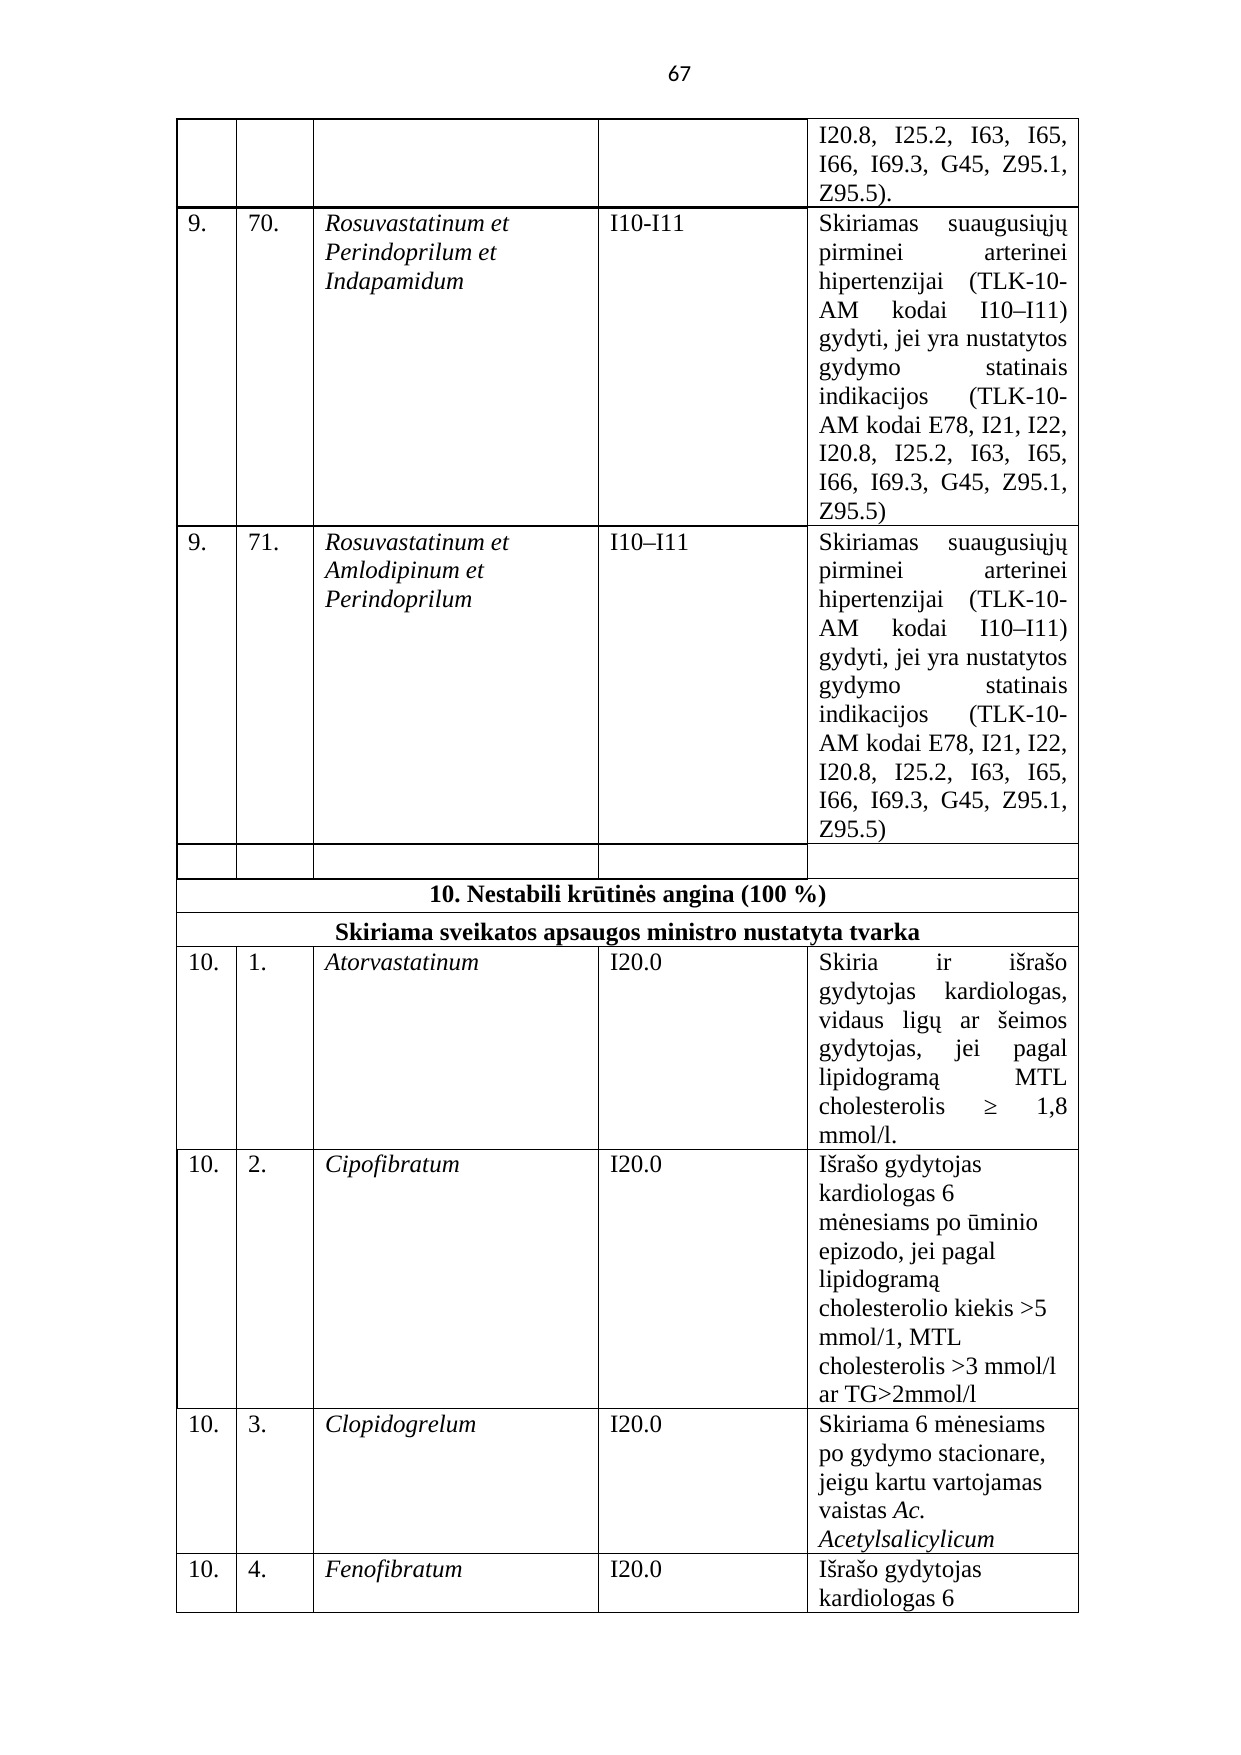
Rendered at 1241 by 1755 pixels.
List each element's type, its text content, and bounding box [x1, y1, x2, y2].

table_cell 1. [237, 947, 313, 1148]
table_cell [1079, 1553, 1083, 1612]
table_cell [1084, 912, 1088, 946]
table_cell [1109, 912, 1123, 946]
table_cell [1093, 843, 1099, 877]
table_cell [1103, 912, 1109, 946]
table_cell [1109, 946, 1123, 1148]
table_cell [1109, 206, 1123, 525]
table_cell Rosuvastatinum et Perindoprilum et Indapamidum [314, 209, 598, 525]
table_cell [1079, 843, 1083, 877]
table_cell [237, 845, 313, 877]
table_cell [1093, 912, 1099, 946]
table_cell [1079, 1149, 1083, 1408]
table_cell [1099, 206, 1103, 525]
table_cell [1103, 1553, 1109, 1612]
table_cell [1109, 878, 1123, 912]
table_cell [314, 845, 598, 877]
table_cell I20.0 [599, 1409, 807, 1553]
table_cell Skiriamas suaugusiųjų pirminei arterinei hipertenzijai (TLK-10-AM kodai I10–I11) gydyti, jei yra nustatytos gydymo statinais indikacijos (TLK-10-AM kodai E78, I21, I22, I20.8, I25.2, I63, I65, I66, I69.3, G45, Z95.1, Z95.5) [808, 208, 1078, 525]
table_cell [1103, 878, 1109, 912]
table_cell 70. [237, 209, 313, 525]
table_cell [1084, 1553, 1088, 1612]
table_cell [1088, 843, 1093, 877]
table_cell [1088, 946, 1093, 1148]
table_cell [1099, 912, 1103, 946]
table_cell [1109, 525, 1123, 843]
table_cell 71. [237, 527, 313, 843]
table_cell [1088, 1553, 1093, 1612]
table_cell [1079, 878, 1083, 912]
table_cell [808, 844, 1078, 877]
table_cell [1079, 1408, 1083, 1553]
table_cell [1088, 878, 1093, 912]
table_cell [1099, 1408, 1103, 1553]
table_cell [1088, 912, 1093, 946]
table_cell [1093, 118, 1099, 206]
table_cell [1093, 525, 1099, 843]
table_cell Skiria ir išrašo gydytojas kardiologas, vidaus ligų ar šeimos gydytojas, jei pagal lipidogramą MTL cholesterolis ≥ 1,8 mmol/l. [808, 947, 1078, 1148]
table_cell [1084, 843, 1088, 877]
table_cell [1088, 206, 1093, 525]
table_cell [1088, 1149, 1093, 1408]
table_cell [1093, 1149, 1099, 1408]
table_cell [1084, 206, 1088, 525]
table_cell [1084, 525, 1088, 843]
table_cell Skiriamas suaugusiųjų pirminei arterinei hipertenzijai (TLK-10-AM kodai I10–I11) gydyti, jei yra nustatytos gydymo statinais indikacijos (TLK-10-AM kodai E78, I21, I22, I20.8, I25.2, I63, I65, I66, I69.3, G45, Z95.1, Z95.5) [808, 526, 1078, 843]
table_cell [1099, 1553, 1103, 1612]
table_cell I10-I11 [599, 209, 807, 525]
table_cell [1093, 1553, 1099, 1612]
table_cell [1084, 878, 1088, 912]
table_cell [1109, 1408, 1123, 1553]
table_cell [1079, 118, 1083, 206]
table_cell [1093, 946, 1099, 1148]
table_cell Fenofibratum [314, 1554, 598, 1612]
table_cell [1099, 878, 1103, 912]
table_cell [1099, 118, 1103, 206]
table_cell [1109, 1149, 1123, 1408]
table_cell [1088, 525, 1093, 843]
table_cell 2. [237, 1150, 313, 1408]
table_cell [237, 120, 313, 206]
table_cell [599, 120, 807, 206]
table_cell [1079, 912, 1083, 946]
table_cell [1088, 118, 1093, 206]
table_cell Skiriama 6 mėnesiams po gydymo stacionare, jeigu kartu vartojamas vaistas Ac. Acetylsalicylicum [808, 1409, 1078, 1553]
table_cell [1084, 1149, 1088, 1408]
table_cell 10. [178, 1150, 236, 1408]
table_cell I10–I11 [599, 527, 807, 843]
table_cell [1103, 1149, 1109, 1408]
table_cell [178, 845, 236, 877]
table_cell Išrašo gydytojas kardiologas 6 [808, 1554, 1078, 1612]
table_cell [1103, 525, 1109, 843]
table_cell Atorvastatinum [314, 947, 598, 1148]
table_cell 4. [237, 1554, 313, 1612]
table_cell 10. [177, 1554, 236, 1612]
table_cell [1103, 206, 1109, 525]
table_cell I20.0 [599, 947, 807, 1148]
table_cell 3. [237, 1409, 313, 1553]
table_cell [1093, 1408, 1099, 1553]
table_cell Skiriama sveikatos apsaugos ministro nustatyta tvarka [177, 913, 1078, 946]
table_cell [1099, 946, 1103, 1148]
table_cell 9. [178, 527, 236, 843]
table_cell [1088, 1408, 1093, 1553]
table_cell [1084, 1408, 1088, 1553]
table_cell [1109, 1553, 1123, 1612]
table_cell [1079, 525, 1083, 843]
table_cell [1084, 118, 1088, 206]
table_cell I20.0 [599, 1554, 807, 1612]
table_cell [1099, 843, 1103, 877]
table_cell [1084, 946, 1088, 1148]
table_cell [1109, 843, 1123, 877]
table_cell [1109, 118, 1123, 206]
table_cell Išrašo gydytojas kardiologas 6 mėnesiams po ūminio epizodo, jei pagal lipidogramą cholesterolio kiekis >5 mmol/1, MTL cholesterolis >3 mmol/l ar TG>2mmol/l [808, 1150, 1078, 1408]
table_cell [1079, 946, 1083, 1148]
table_cell [1099, 525, 1103, 843]
table_cell [178, 120, 236, 206]
table_cell Rosuvastatinum et Amlodipinum et Perindoprilum [314, 527, 598, 843]
table_cell 10. [177, 1409, 236, 1553]
table_cell [1103, 118, 1109, 206]
table_cell 9. [178, 209, 236, 525]
table_cell [599, 845, 807, 877]
table_cell 10. Nestabili krūtinės angina (100 %) [177, 879, 1078, 912]
table_cell [1103, 946, 1109, 1148]
table_cell [1103, 843, 1109, 877]
table_cell [1099, 1149, 1103, 1408]
table_cell [1079, 206, 1083, 525]
table_cell 10. [177, 947, 236, 1148]
table_cell I20.0 [599, 1150, 807, 1408]
table_cell [1093, 206, 1099, 525]
table_cell [314, 120, 598, 206]
table_cell [1103, 1408, 1109, 1553]
table_cell Clopidogrelum [314, 1409, 598, 1553]
table_cell [1093, 878, 1099, 912]
table_cell Cipofibratum [314, 1150, 598, 1408]
table_cell I20.8, I25.2, I63, I65, I66, I69.3, G45, Z95.1, Z95.5). [808, 119, 1078, 206]
